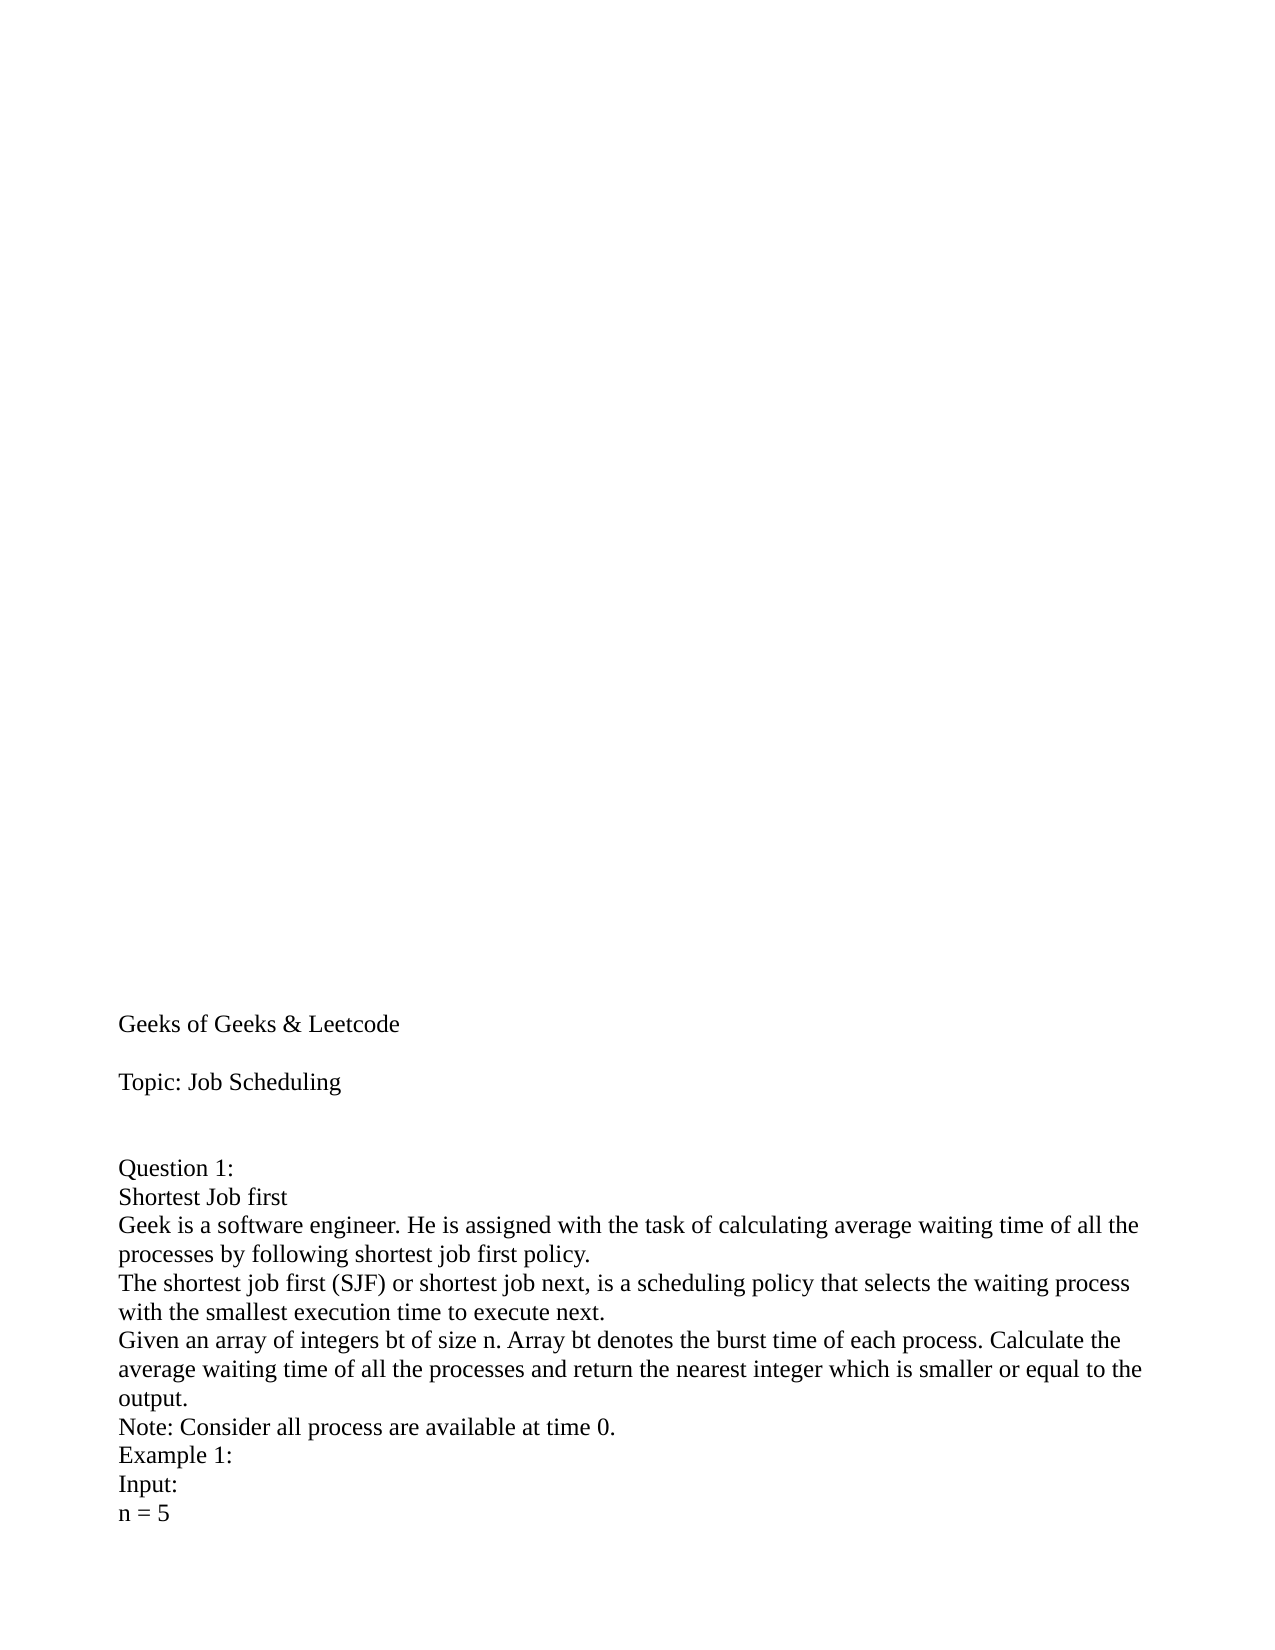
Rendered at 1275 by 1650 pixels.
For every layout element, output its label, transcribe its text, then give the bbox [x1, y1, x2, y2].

text Geeks of Geeks & Leetcode [118, 1009, 1157, 1038]
text Note: Consider all process are available at time 0. [118, 1412, 1157, 1441]
text n = 5 [118, 1498, 1157, 1527]
text Shortest Job first [118, 1182, 1157, 1211]
text Example 1: [118, 1441, 1157, 1469]
text The shortest job first (SJF) or shortest job next, is a scheduling policy that selects the waiting process with the smallest execution time to execute next. [118, 1268, 1157, 1326]
text Given an array of integers bt of size n. Array bt denotes the burst time of each process. Calculate the average waiting time of all the processes and return the nearest integer which is smaller or equal to the output. [118, 1326, 1157, 1412]
text Question 1: [118, 1153, 1157, 1182]
text Topic: Job Scheduling [118, 1067, 1157, 1096]
text Input: [118, 1469, 1157, 1498]
text Geek is a software engineer. He is assigned with the task of calculating average waiting time of all the processes by following shortest job first policy. [118, 1211, 1157, 1268]
